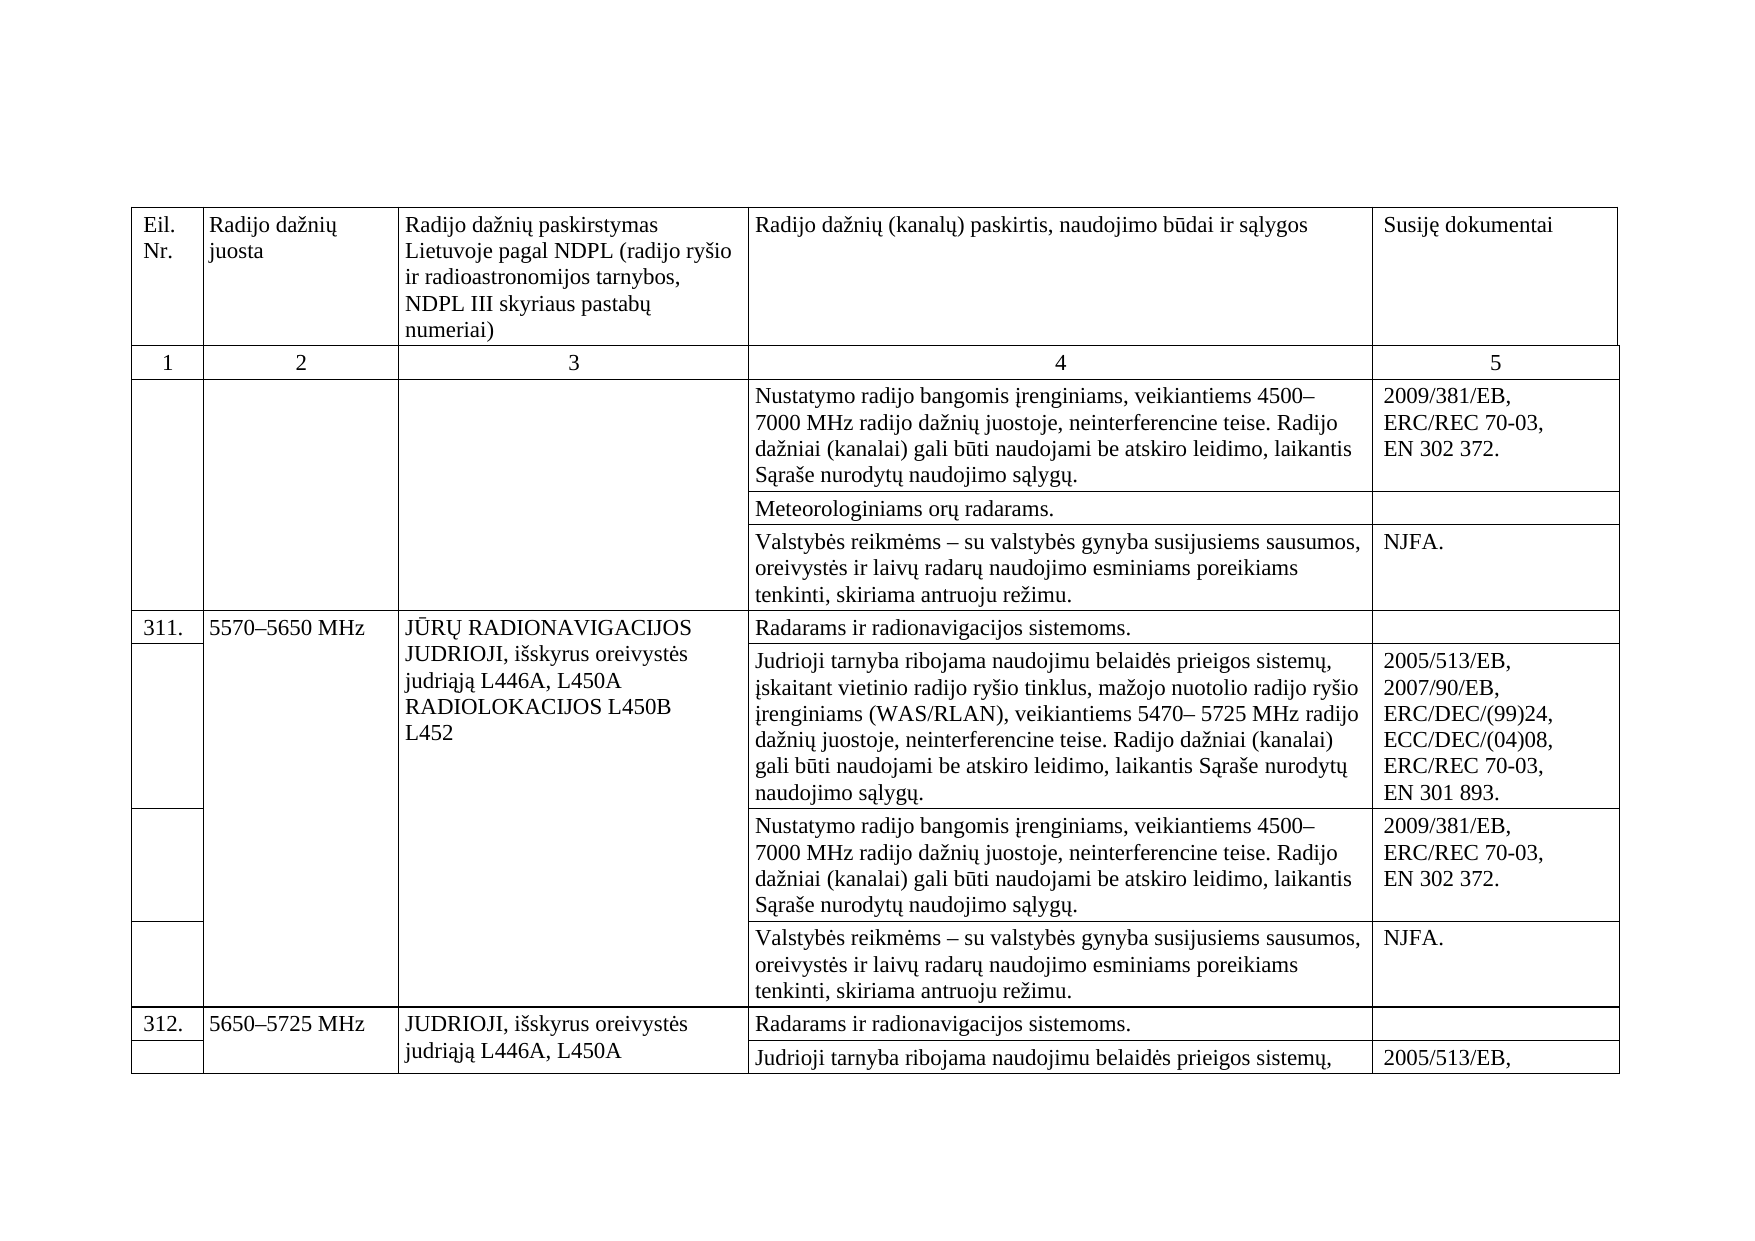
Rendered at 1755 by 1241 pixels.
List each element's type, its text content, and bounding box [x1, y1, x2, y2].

table_cell 1 [132, 346, 203, 378]
table_cell 5570–5650 MHz [204, 611, 398, 1006]
table_header Eil. Nr. [132, 208, 203, 345]
table_cell Nustatymo radijo bangomis įrenginiams, veikiantiems 4500– 7000 MHz radijo dažnių juostoje, neinterferencine teise. Radijo dažniai (kanalai) gali būti naudojami be atskiro leidimo, laikantis Sąraše nurodytų naudojimo sąlygų. [749, 809, 1372, 921]
table_cell JUDRIOJI, išskyrus oreivystės judriąją L446A, L450A [399, 1008, 748, 1073]
table_cell 4 [749, 346, 1372, 378]
table_header Susiję dokumentai [1373, 208, 1617, 345]
table_header Radijo dažnių paskirstymas Lietuvoje pagal NDPL (radijo ryšio ir radioastronomijos tarnybos, NDPL III skyriaus pastabų numeriai) [399, 208, 748, 345]
table_cell [132, 380, 203, 610]
table_cell 2005/513/EB, 2007/90/EB, ERC/DEC/(99)24, ECC/DEC/(04)08, ERC/REC 70-03, EN 301 893. [1373, 644, 1619, 808]
table_cell Valstybės reikmėms – su valstybės gynyba susijusiems sausumos, oreivystės ir laivų radarų naudojimo esminiams poreikiams tenkinti, skiriama antruoju režimu. [749, 525, 1372, 610]
table_header Radijo dažnių juosta [204, 208, 398, 345]
table_cell Valstybės reikmėms – su valstybės gynyba susijusiems sausumos, oreivystės ir laivų radarų naudojimo esminiams poreikiams tenkinti, skiriama antruoju režimu. [749, 922, 1372, 1006]
table_cell [1373, 1008, 1619, 1040]
table_cell Radarams ir radionavigacijos sistemoms. [749, 1008, 1372, 1040]
table_cell 311. [132, 611, 203, 643]
table_cell 2 [204, 346, 398, 378]
table_cell NJFA. [1373, 525, 1619, 610]
table_cell [1373, 611, 1619, 643]
table_cell [1373, 492, 1619, 524]
table_cell Nustatymo radijo bangomis įrenginiams, veikiantiems 4500– 7000 MHz radijo dažnių juostoje, neinterferencine teise. Radijo dažniai (kanalai) gali būti naudojami be atskiro leidimo, laikantis Sąraše nurodytų naudojimo sąlygų. [749, 380, 1372, 491]
table_cell [132, 644, 203, 808]
table_header Radijo dažnių (kanalų) paskirtis, naudojimo būdai ir sąlygos [749, 208, 1372, 345]
table_cell Judrioji tarnyba ribojama naudojimu belaidės prieigos sistemų, įskaitant vietinio radijo ryšio tinklus, mažojo nuotolio radijo ryšio įrenginiams (WAS/RLAN), veikiantiems 5470– 5725 MHz radijo dažnių juostoje, neinterferencine teise. Radijo dažniai (kanalai) gali būti naudojami be atskiro leidimo, laikantis Sąraše nurodytų naudojimo sąlygų. [749, 644, 1372, 808]
table_cell JŪRŲ RADIONAVIGACIJOS JUDRIOJI, išskyrus oreivystės judriąją L446A, L450A RADIOLOKACIJOS L450B L452 [399, 611, 748, 1006]
table_cell [132, 809, 203, 921]
table_cell [132, 922, 203, 1006]
table_cell Judrioji tarnyba ribojama naudojimu belaidės prieigos sistemų, [749, 1041, 1372, 1073]
table_cell 5650–5725 MHz [204, 1008, 398, 1073]
table_cell 2009/381/EB, ERC/REC 70-03, EN 302 372. [1373, 809, 1619, 921]
table_cell Radarams ir radionavigacijos sistemoms. [749, 611, 1372, 643]
table_cell 312. [132, 1008, 203, 1040]
table_cell Meteorologiniams orų radarams. [749, 492, 1372, 524]
table_cell [204, 380, 398, 610]
table_cell NJFA. [1373, 922, 1619, 1006]
table_cell [132, 1041, 203, 1073]
table_cell 5 [1373, 346, 1619, 378]
table_cell 2009/381/EB, ERC/REC 70-03, EN 302 372. [1373, 380, 1619, 491]
table_cell 3 [399, 346, 748, 378]
table_cell 2005/513/EB, [1373, 1041, 1619, 1073]
table_cell [399, 380, 748, 610]
